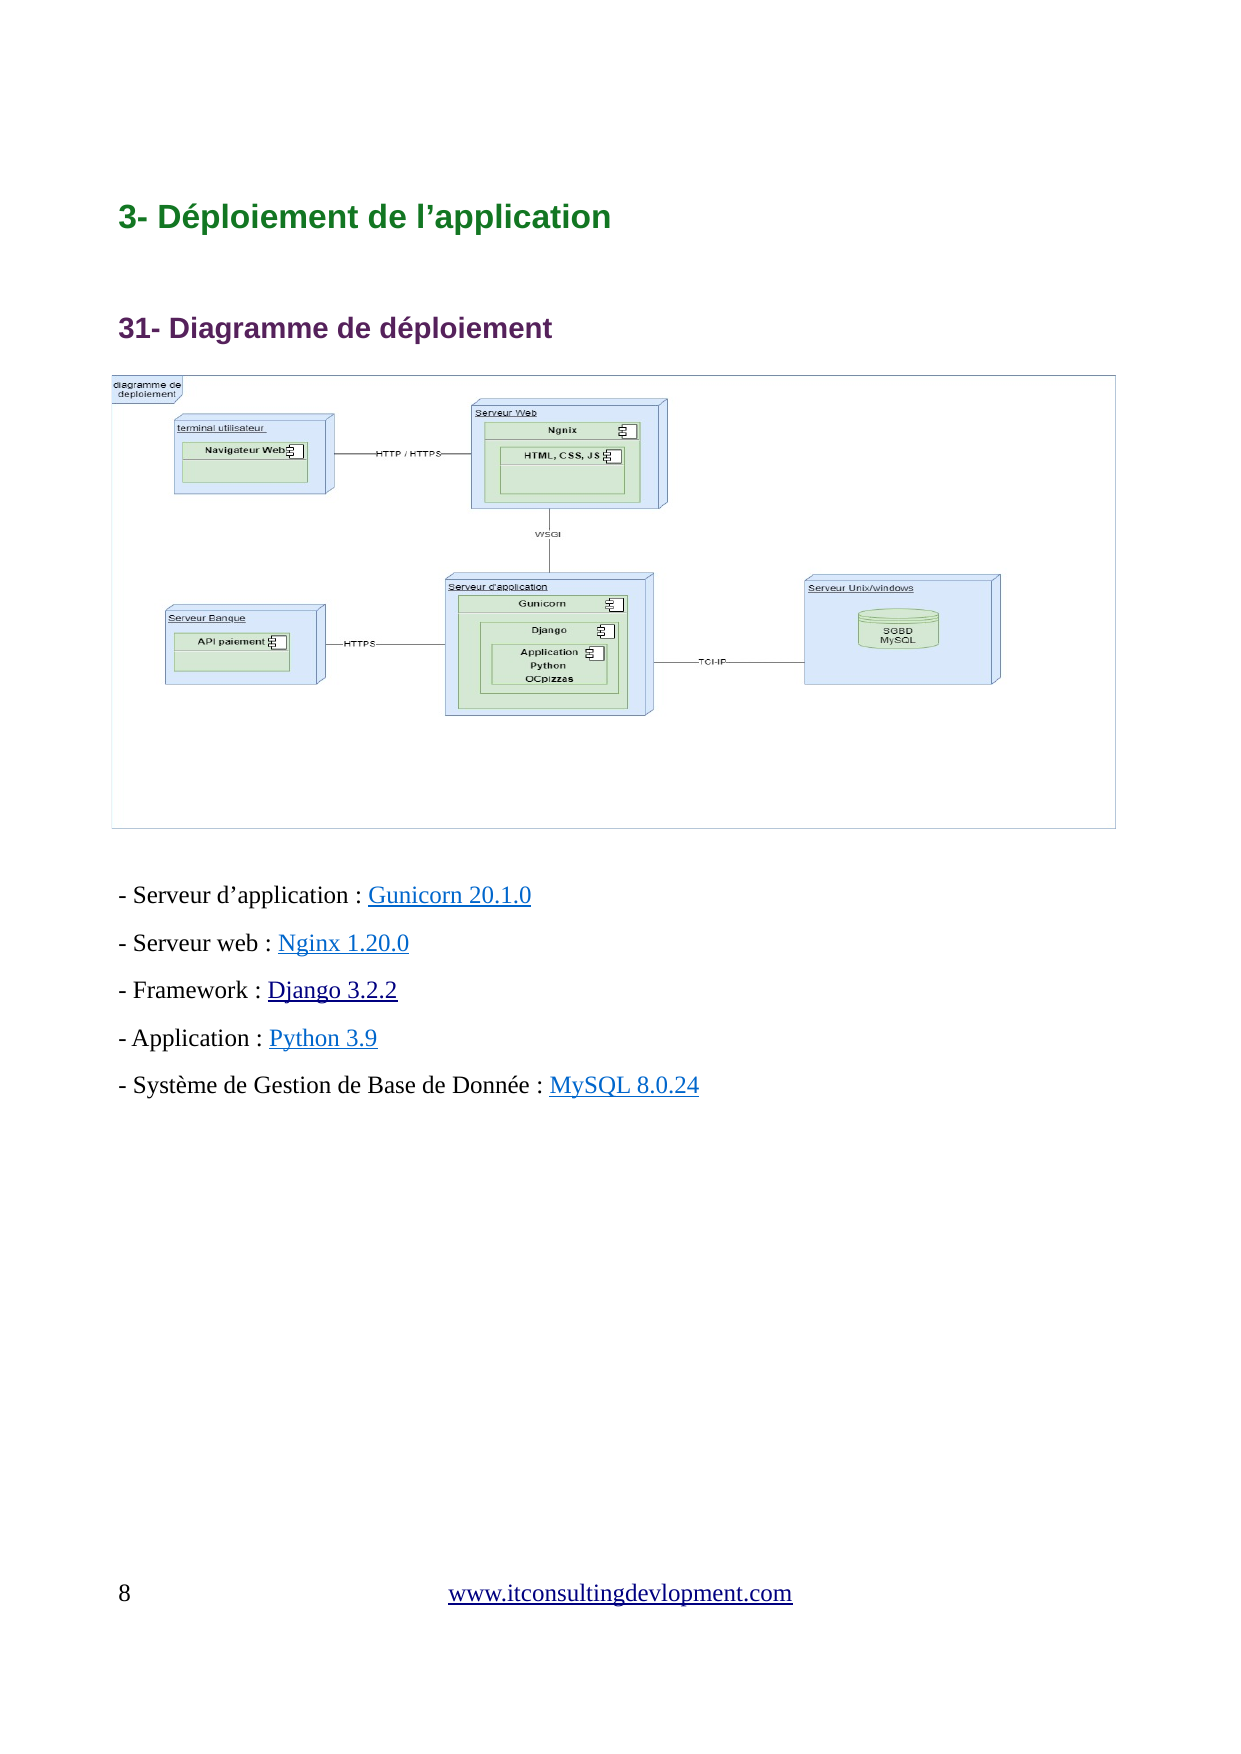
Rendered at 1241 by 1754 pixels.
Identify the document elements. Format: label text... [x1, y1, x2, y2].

text - Serveur d’application : Gunicorn 20.1.0 [118, 880, 1122, 909]
text - Serveur web : Nginx 1.20.0 [118, 928, 1122, 956]
text - Système de Gestion de Base de Donnée : MySQL 8.0.24 [118, 1071, 1122, 1099]
text - Framework : Django 3.2.2 [118, 975, 1122, 1004]
subtitle 31- Diagramme de déploiement [118, 311, 1122, 344]
text - Application : Python 3.9 [118, 1023, 1122, 1052]
picture [111, 375, 1116, 829]
subtitle 3- Déploiement de l’application [118, 197, 1122, 236]
